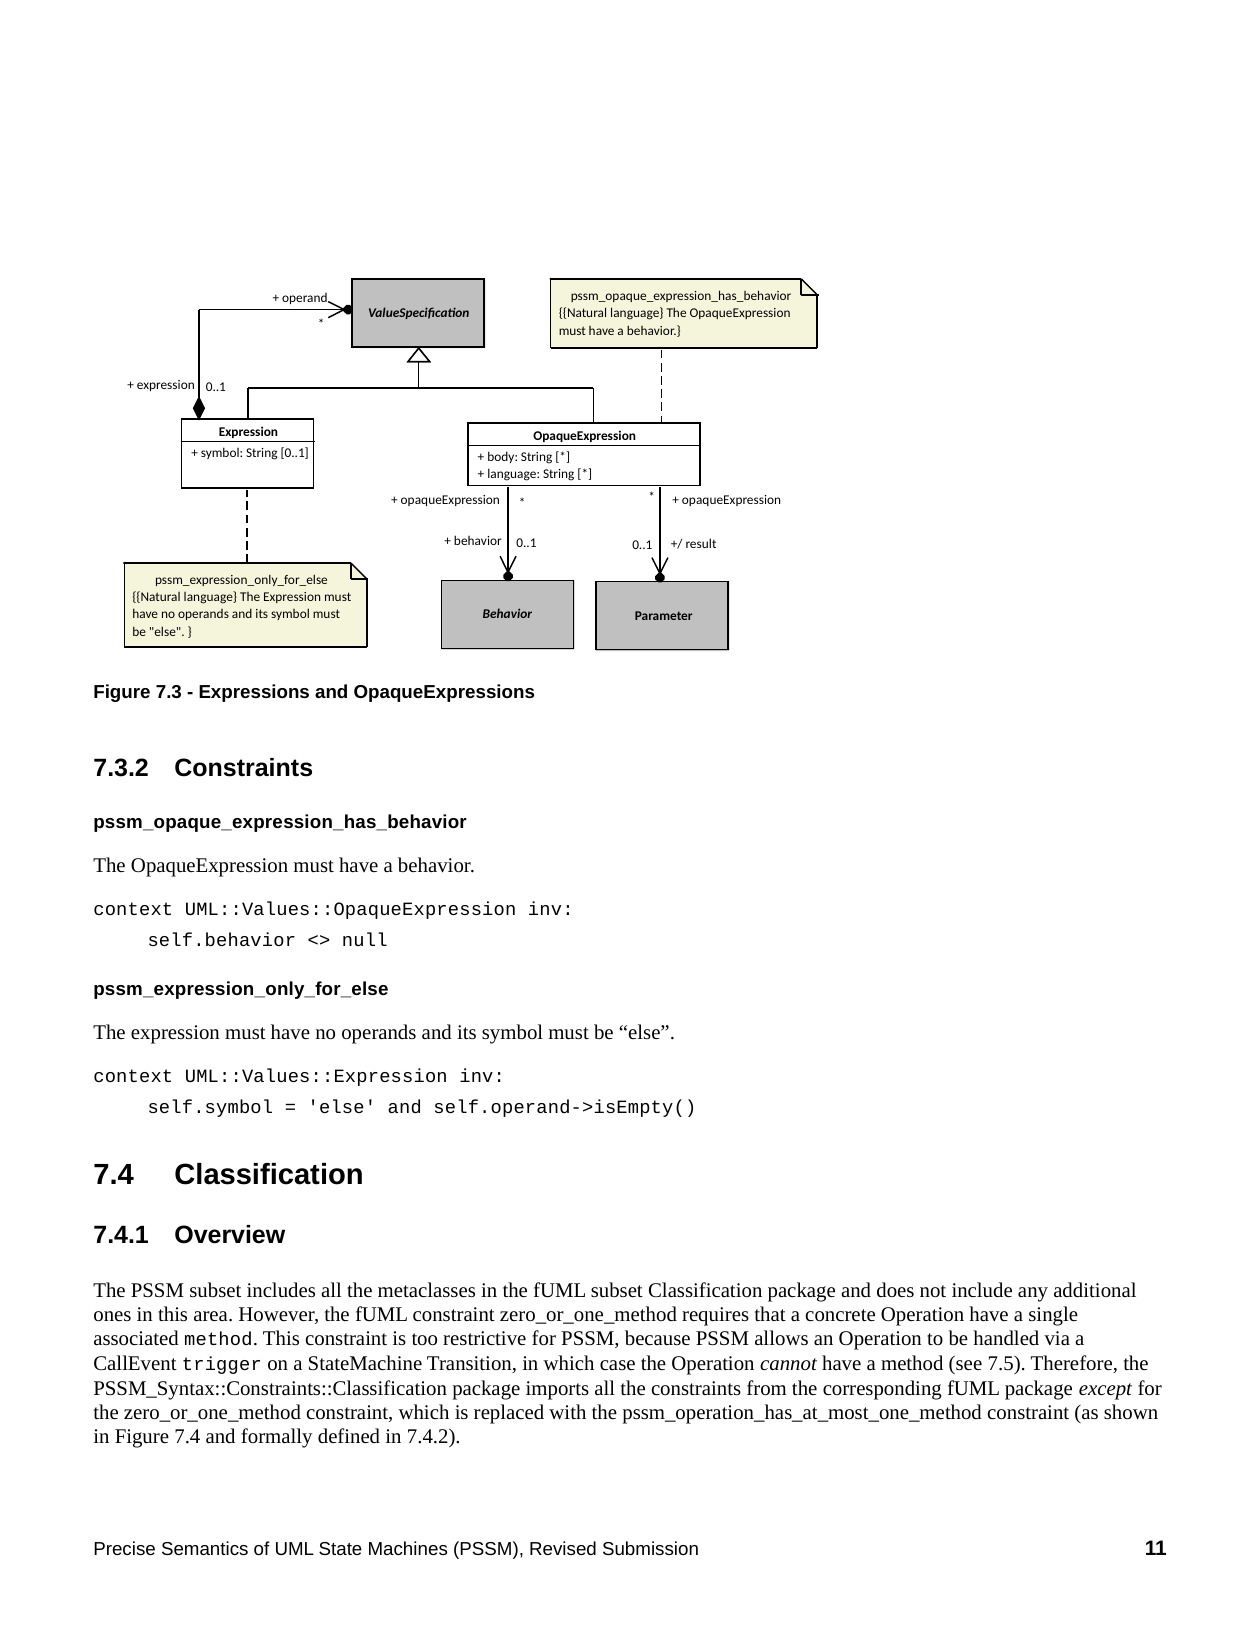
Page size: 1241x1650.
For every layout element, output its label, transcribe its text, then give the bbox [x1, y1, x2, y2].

text self.symbol = 'else' and self.operand->isEmpty() [93, 1096, 1164, 1119]
subtitle Constraints [93, 752, 1164, 781]
text Figure 7.3 - Expressions and OpaqueExpressions [93, 681, 1025, 702]
subtitle pssm_expression_only_for_else [93, 977, 1164, 999]
text The OpaqueExpression must have a behavior. [93, 853, 1164, 877]
text The expression must have no operands and its symbol must be “else”. [93, 1020, 1164, 1044]
text self.behavior <> null [93, 929, 1164, 952]
subtitle Overview [93, 1219, 1164, 1248]
subtitle pssm_opaque_expression_has_behavior [93, 811, 1164, 832]
text context UML::Values::Expression inv: [93, 1065, 1164, 1088]
subtitle Classification [93, 1155, 1164, 1190]
text context UML::Values::OpaqueExpression inv: [93, 898, 1164, 921]
text The PSSM subset includes all the metaclasses in the fUML subset Classification package and does not include any additional ones in this area. However, the fUML constraint zero_or_one_method requires that a concrete Operation have a single associated method. This constraint is too restrictive for PSSM, because PSSM allows an Operation to be handled via a CallEvent trigger on a StateMachine Transition, in which case the Operation cannot have a method (see 7.5). Therefore, the PSSM_Syntax::Constraints::Classification package imports all the constraints from the corresponding fUML package except for the zero_or_one_method constraint, which is replaced with the pssm_operation_has_at_most_one_method constraint (as shown in Figure 7.4 and formally defined in 7.4.2). [93, 1278, 1164, 1448]
